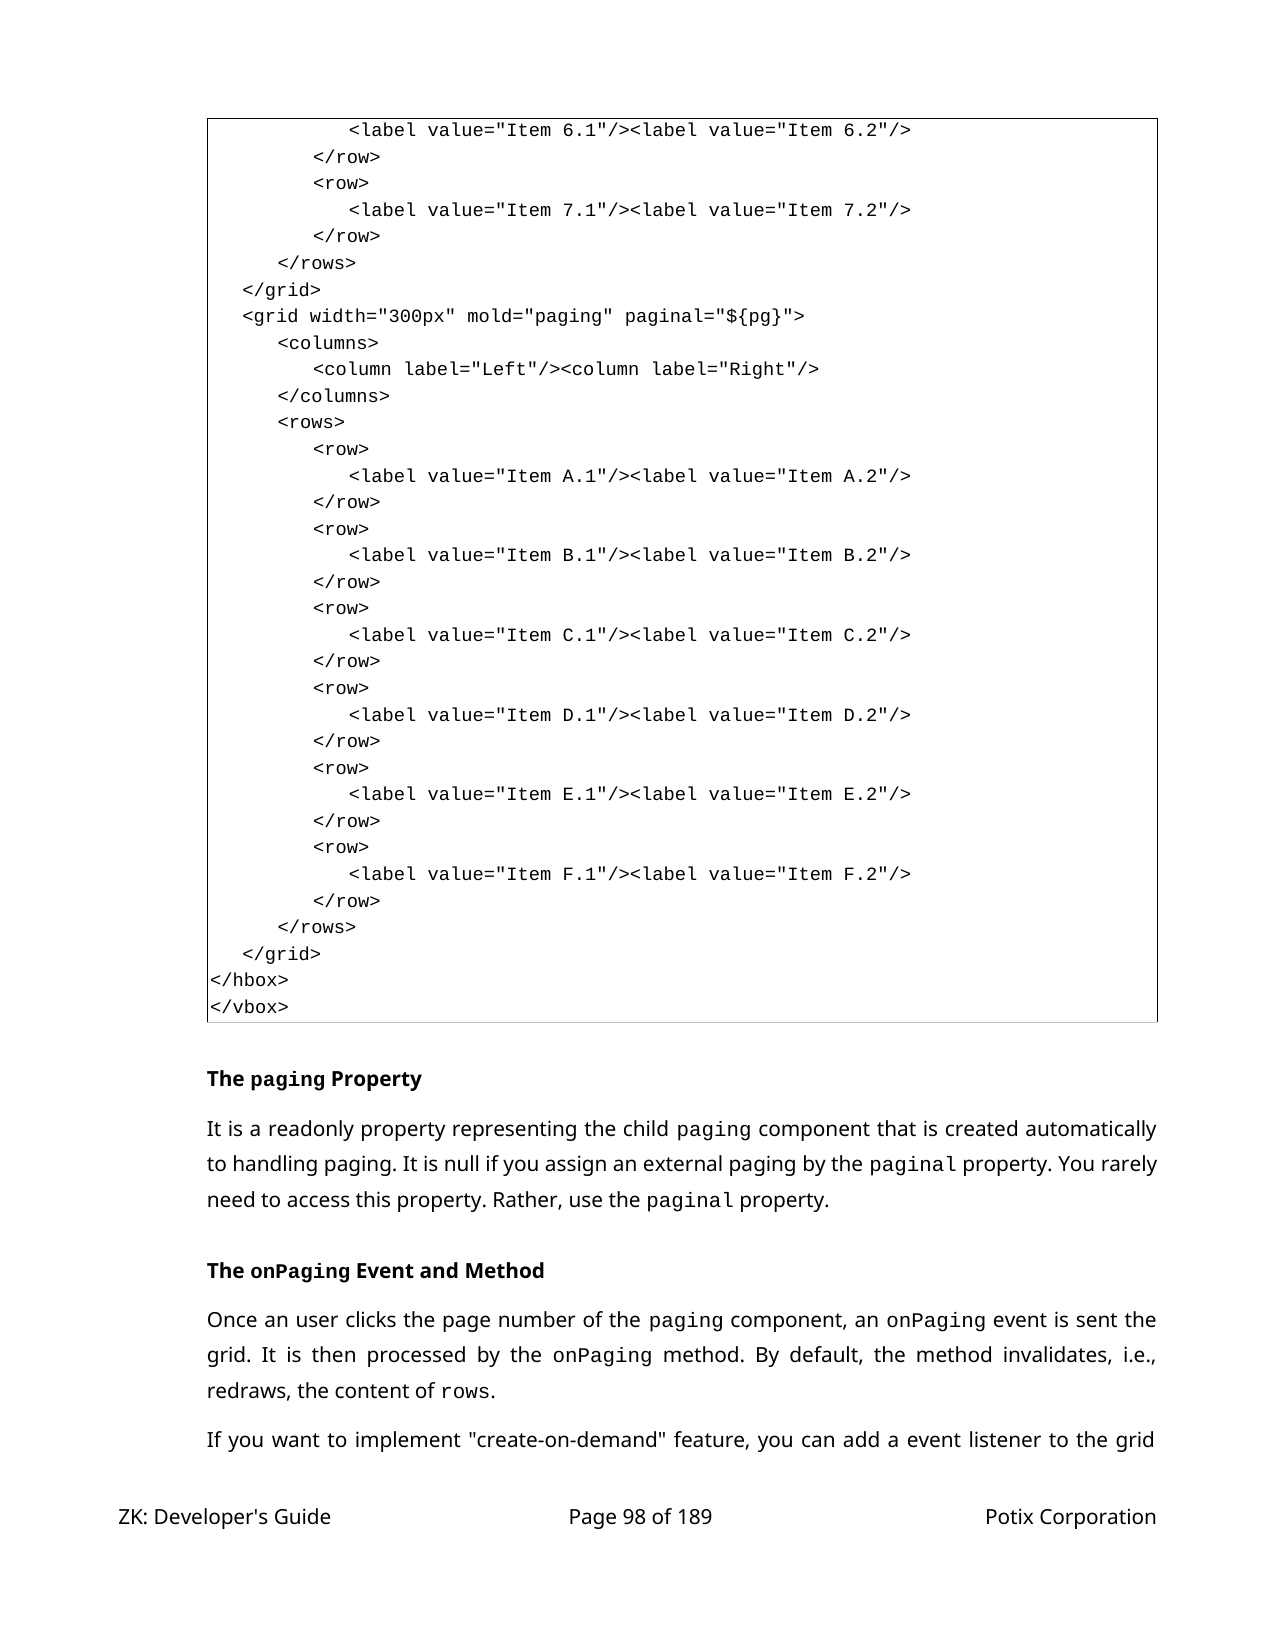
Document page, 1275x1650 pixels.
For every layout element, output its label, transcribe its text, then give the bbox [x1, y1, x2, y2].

text <label value="Item 6.1"/><label value="Item 6.2"/> </row> <row> <label value="Item 7.1"/><label value="Item 7.2"/> </row> </rows> </grid> <grid width="300px" mold="paging" paginal="${pg}"> <columns> <column label="Left"/><column label="Right"/> </columns> <rows> <row> <label value="Item A.1"/><label value="Item A.2"/> </row> <row> <label value="Item B.1"/><label value="Item B.2"/> </row> <row> <label value="Item C.1"/><label value="Item C.2"/> </row> <row> <label value="Item D.1"/><label value="Item D.2"/> </row> <row> <label value="Item E.1"/><label value="Item E.2"/> </row> <row> <label value="Item F.1"/><label value="Item F.2"/> </row> </rows> </grid> </hbox> </vbox> [208, 119, 1157, 1022]
text Once an user clicks the page number of the paging component, an onPaging event is sent the grid. It is then processed by the onPaging method. By default, the method invalidates, i.e., redraws, the content of rows. [207, 1305, 1157, 1404]
subtitle The paging Property [207, 1064, 1157, 1093]
text It is a readonly property representing the child paging component that is created automatically to handling paging. It is null if you assign an external paging by the paginal property. You rarely need to access this property. Rather, use the paginal property. [207, 1114, 1157, 1213]
subtitle The onPaging Event and Method [207, 1256, 1157, 1284]
text If you want to implement "create-on-demand" feature, you can add a event listener to the grid [207, 1425, 1157, 1453]
